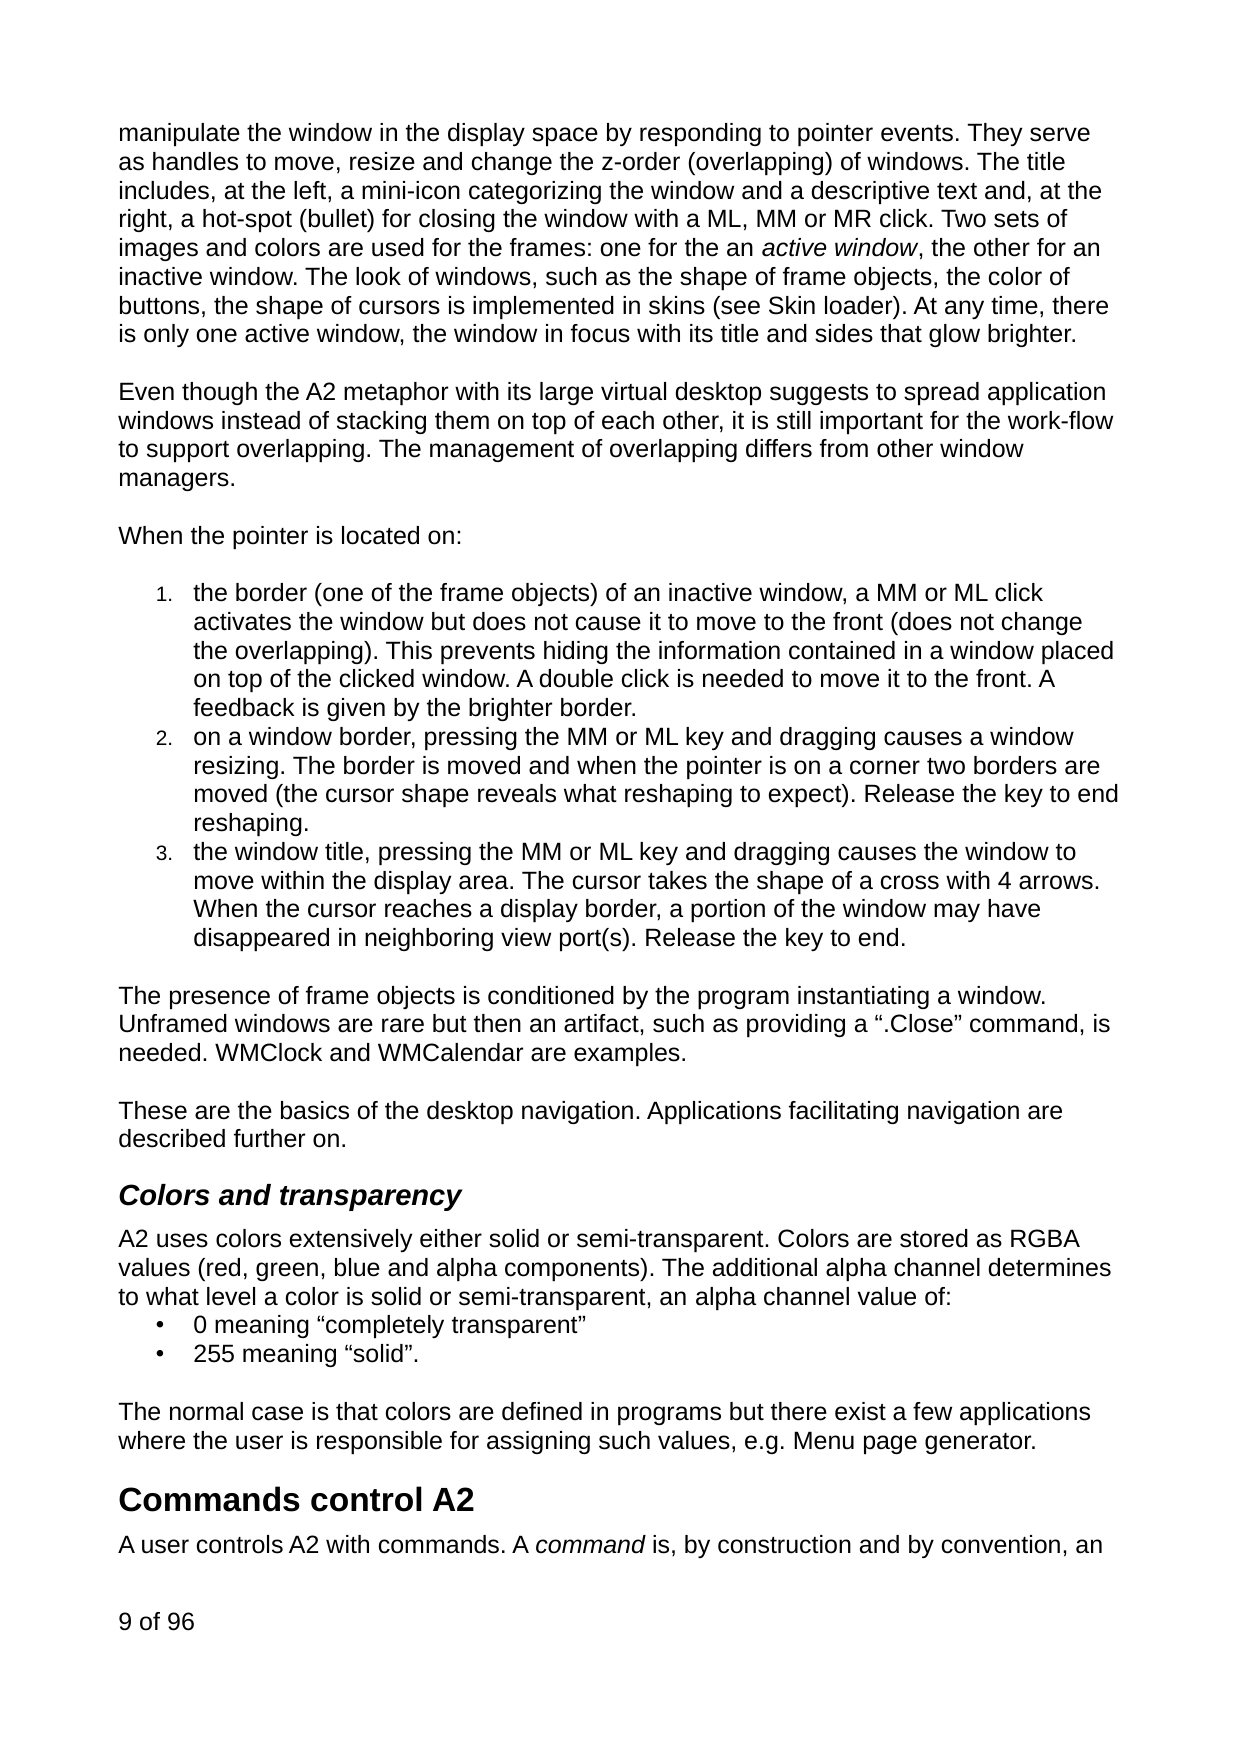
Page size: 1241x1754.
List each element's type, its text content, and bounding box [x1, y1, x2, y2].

list on a window border, pressing the MM or ML key and dragging causes a window resizing. The border is moved and when the pointer is on a corner two borders are moved (the cursor shape reveals what reshaping to expect). Release the key to end reshaping. [156, 722, 1122, 837]
text These are the basics of the desktop navigation. Applications facilitating navigation are described further on. [118, 1096, 1122, 1153]
text The normal case is that colors are defined in programs but there exist a few applications where the user is responsible for assigning such values, e.g. Menu page generator. [118, 1397, 1122, 1454]
text When the pointer is located on: [118, 521, 1122, 549]
subtitle Colors and transparency [118, 1178, 1122, 1212]
text The presence of frame objects is conditioned by the program instantiating a window. Unframed windows are rare but then an artifact, such as providing a “.Close” command, is needed. WMClock and WMCalendar are examples. [118, 981, 1122, 1067]
subtitle Commands control A2 [118, 1479, 1122, 1518]
list 0 meaning “completely transparent” [156, 1310, 1122, 1339]
list the window title, pressing the MM or ML key and dragging causes the window to move within the display area. The cursor takes the shape of a cross with 4 arrows. When the cursor reaches a display border, a portion of the window may have disappeared in neighboring view port(s). Release the key to end. [156, 837, 1122, 952]
text manipulate the window in the display space by responding to pointer events. They serve as handles to move, resize and change the z-order (overlapping) of windows. The title includes, at the left, a mini-icon categorizing the window and a descriptive text and, at the right, a hot-spot (bullet) for closing the window with a ML, MM or MR click. Two sets of images and colors are used for the frames: one for the an active window, the other for an inactive window. The look of windows, such as the shape of frame objects, the color of buttons, the shape of cursors is implemented in skins (see Skin loader). At any time, there is only one active window, the window in focus with its title and sides that glow brighter. [118, 118, 1122, 348]
list the border (one of the frame objects) of an inactive window, a MM or ML click activates the window but does not cause it to move to the front (does not change the overlapping). This prevents hiding the information contained in a window placed on top of the clicked window. A double click is needed to move it to the front. A feedback is given by the brighter border. [156, 578, 1122, 722]
text Even though the A2 metaphor with its large virtual desktop suggests to spread application windows instead of stacking them on top of each other, it is still important for the work-flow to support overlapping. The management of overlapping differs from other window managers. [118, 377, 1122, 492]
list 255 meaning “solid”. [156, 1339, 1122, 1368]
text A user controls A2 with commands. A command is, by construction and by convention, an [118, 1531, 1122, 1559]
text A2 uses colors extensively either solid or semi-transparent. Colors are stored as RGBA values (red, green, blue and alpha components). The additional alpha channel determines to what level a color is solid or semi-transparent, an alpha channel value of: [118, 1224, 1122, 1310]
